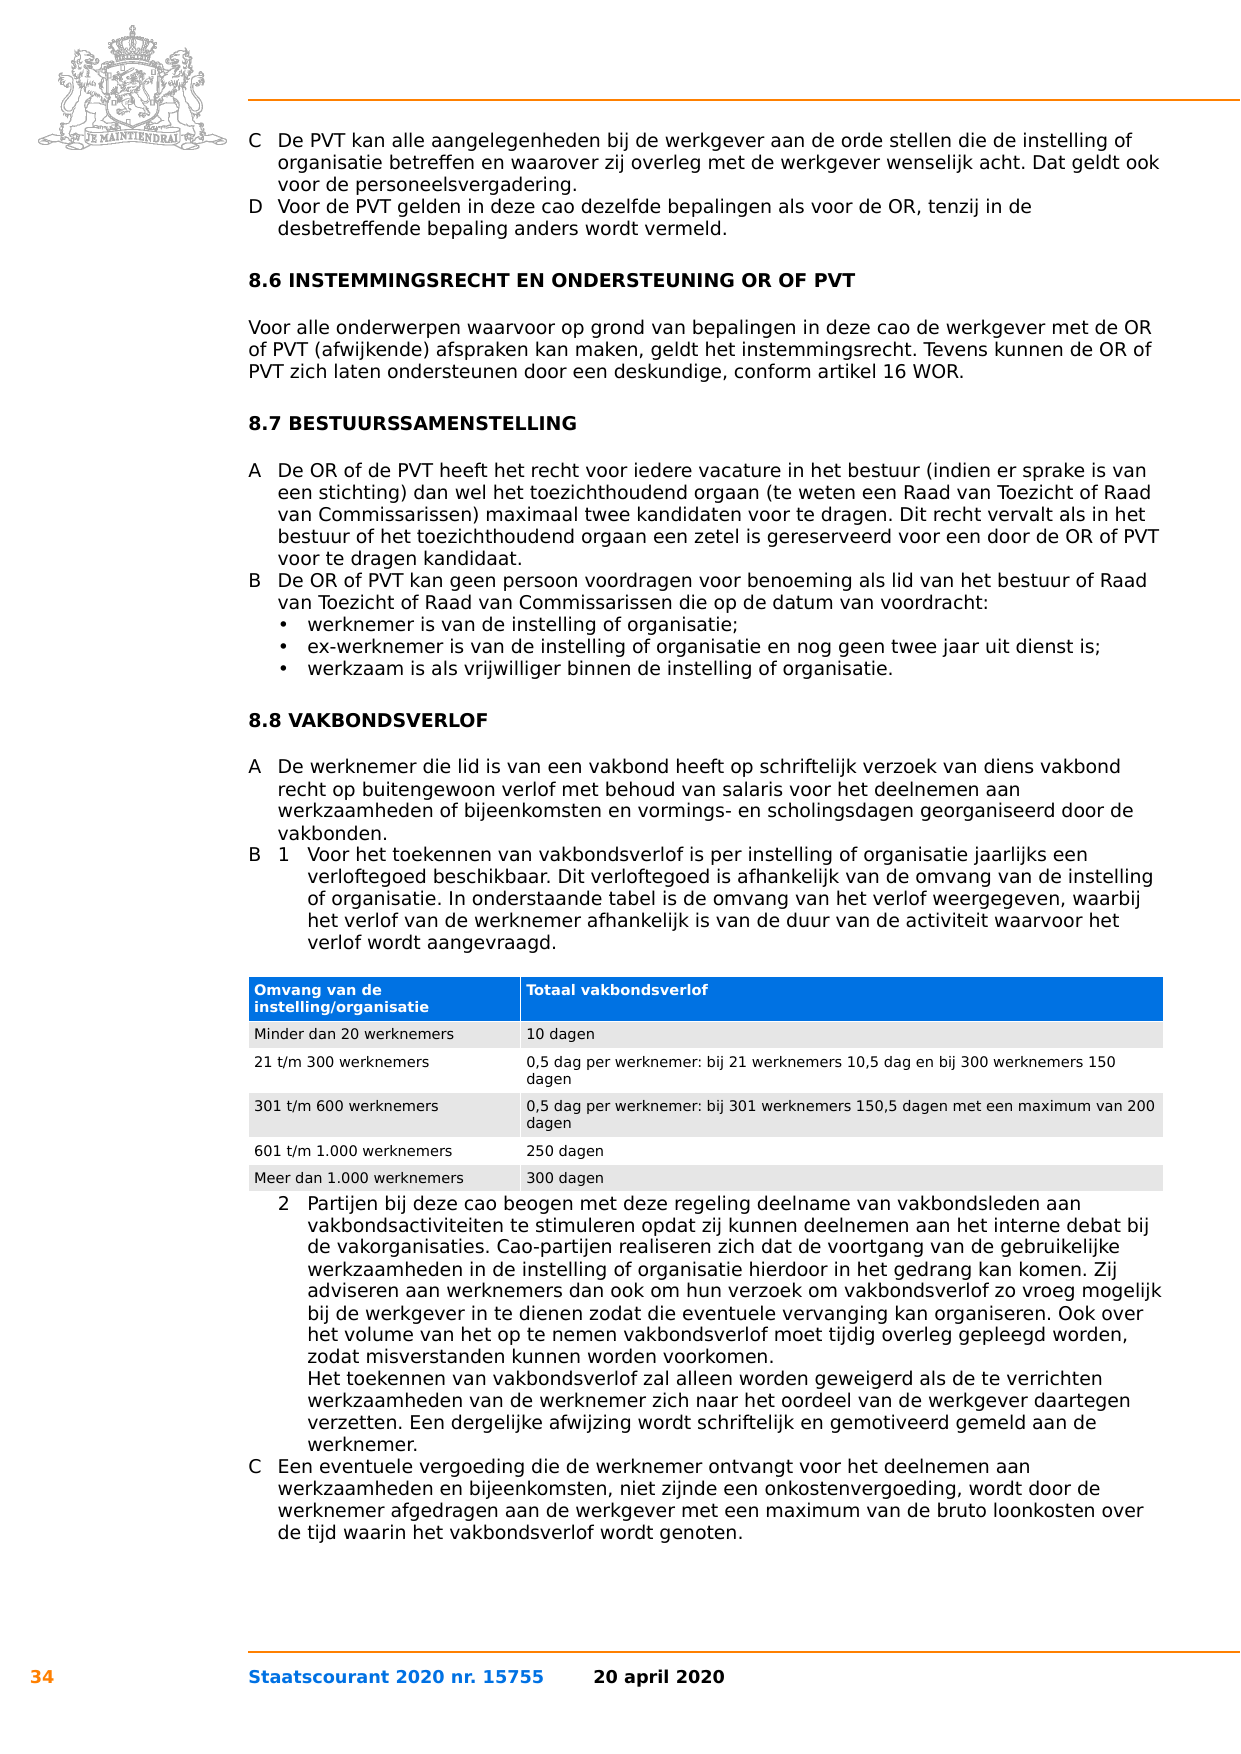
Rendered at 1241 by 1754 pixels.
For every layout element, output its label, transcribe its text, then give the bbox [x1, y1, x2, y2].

text 2 Partijen bij deze cao beogen met deze regeling deelname van vakbondsleden aan vakbondsactiviteiten te stimuleren opdat zij kunnen deelnemen aan het interne debat bij de vakorganisaties. Cao-partijen realiseren zich dat de voortgang van de gebruikelijke werkzaamheden in de instelling of organisatie hierdoor in het gedrang kan komen. Zij adviseren aan werknemers dan ook om hun verzoek om vakbondsverlof zo vroeg mogelijk bij de werkgever in te dienen zodat die eventuele vervanging kan organiseren. Ook over het volume van het op te nemen vakbondsverlof moet tijdig overleg gepleegd worden, zodat misverstanden kunnen worden voorkomen. [278, 1193, 1163, 1368]
text Voor alle onderwerpen waarvoor op grond van bepalingen in deze cao de werkgever met de OR of PVT (afwijkende) afspraken kan maken, geldt het instemmingsrecht. Tevens kunnen de OR of PVT zich laten ondersteunen door een deskundige, conform artikel 16 WOR. [248, 317, 1163, 383]
text Het toekennen van vakbondsverlof zal alleen worden geweigerd als de te verrichten werkzaamheden van de werknemer zich naar het oordeel van de werkgever daartegen verzetten. Een dergelijke afwijzing wordt schriftelijk en gemotiveerd gemeld aan de werknemer. [307, 1368, 1163, 1456]
text D Voor de PVT gelden in deze cao dezelfde bepalingen als voor de OR, tenzij in de desbetreffende bepaling anders wordt vermeld. [248, 196, 1163, 240]
table_cell 300 dagen [521, 1165, 1163, 1191]
table_cell 301 t/m 600 werknemers [249, 1093, 520, 1137]
table_cell 21 t/m 300 werknemers [249, 1049, 520, 1092]
table_header Omvang van de instelling/organisatie [249, 977, 520, 1021]
text A De OR of de PVT heeft het recht voor iedere vacature in het bestuur (indien er sprake is van een stichting) dan wel het toezichthoudend orgaan (te weten een Raad van Toezicht of Raad van Commissarissen) maximaal twee kandidaten voor te dragen. Dit recht vervalt als in het bestuur of het toezichthoudend orgaan een zetel is gereserveerd voor een door de OR of PVT voor te dragen kandidaat. [248, 460, 1163, 569]
subtitle 8.8 VAKBONDSVERLOF [248, 709, 1163, 731]
picture [38, 25, 227, 150]
table_cell 0,5 dag per werknemer: bij 21 werknemers 10,5 dag en bij 300 werknemers 150 dagen [521, 1049, 1163, 1092]
text C De PVT kan alle aangelegenheden bij de werkgever aan de orde stellen die de instelling of organisatie betreffen en waarover zij overleg met de werkgever wenselijk acht. Dat geldt ook voor de personeelsvergadering. [248, 130, 1163, 196]
text • ex-werknemer is van de instelling of organisatie en nog geen twee jaar uit dienst is; [278, 636, 1163, 657]
text B 1 Voor het toekennen van vakbondsverlof is per instelling of organisatie jaarlijks een verloftegoed beschikbaar. Dit verloftegoed is afhankelijk van de omvang van de instelling of organisatie. In onderstaande tabel is de omvang van het verlof weergegeven, waarbij het verlof van de werknemer afhankelijk is van de duur van de activiteit waarvoor het verlof wordt aangevraagd. [248, 844, 1163, 954]
subtitle 8.7 BESTUURSSAMENSTELLING [248, 413, 1163, 435]
table_cell 10 dagen [521, 1022, 1163, 1048]
text B De OR of PVT kan geen persoon voordragen voor benoeming als lid van het bestuur of Raad van Toezicht of Raad van Commissarissen die op de datum van voordracht: [248, 569, 1163, 613]
table_cell Meer dan 1.000 werknemers [249, 1165, 520, 1191]
table_cell 0,5 dag per werknemer: bij 301 werknemers 150,5 dagen met een maximum van 200 dagen [521, 1093, 1163, 1137]
text A De werknemer die lid is van een vakbond heeft op schriftelijk verzoek van diens vakbond recht op buitengewoon verlof met behoud van salaris voor het deelnemen aan werkzaamheden of bijeenkomsten en vormings- en scholingsdagen georganiseerd door de vakbonden. [248, 756, 1163, 844]
text C Een eventuele vergoeding die de werknemer ontvangt voor het deelnemen aan werkzaamheden en bijeenkomsten, niet zijnde een onkostenvergoeding, wordt door de werknemer afgedragen aan de werkgever met een maximum van de bruto loonkosten over de tijd waarin het vakbondsverlof wordt genoten. [248, 1456, 1163, 1544]
subtitle 8.6 INSTEMMINGSRECHT EN ONDERSTEUNING OR OF PVT [248, 270, 1163, 292]
table_header Totaal vakbondsverlof [521, 977, 1163, 1021]
text • werknemer is van de instelling of organisatie; [278, 613, 1163, 636]
table_cell 250 dagen [521, 1138, 1163, 1164]
table_cell Minder dan 20 werknemers [249, 1022, 520, 1048]
table_cell 601 t/m 1.000 werknemers [249, 1138, 520, 1164]
text • werkzaam is als vrijwilliger binnen de instelling of organisatie. [278, 657, 1163, 679]
